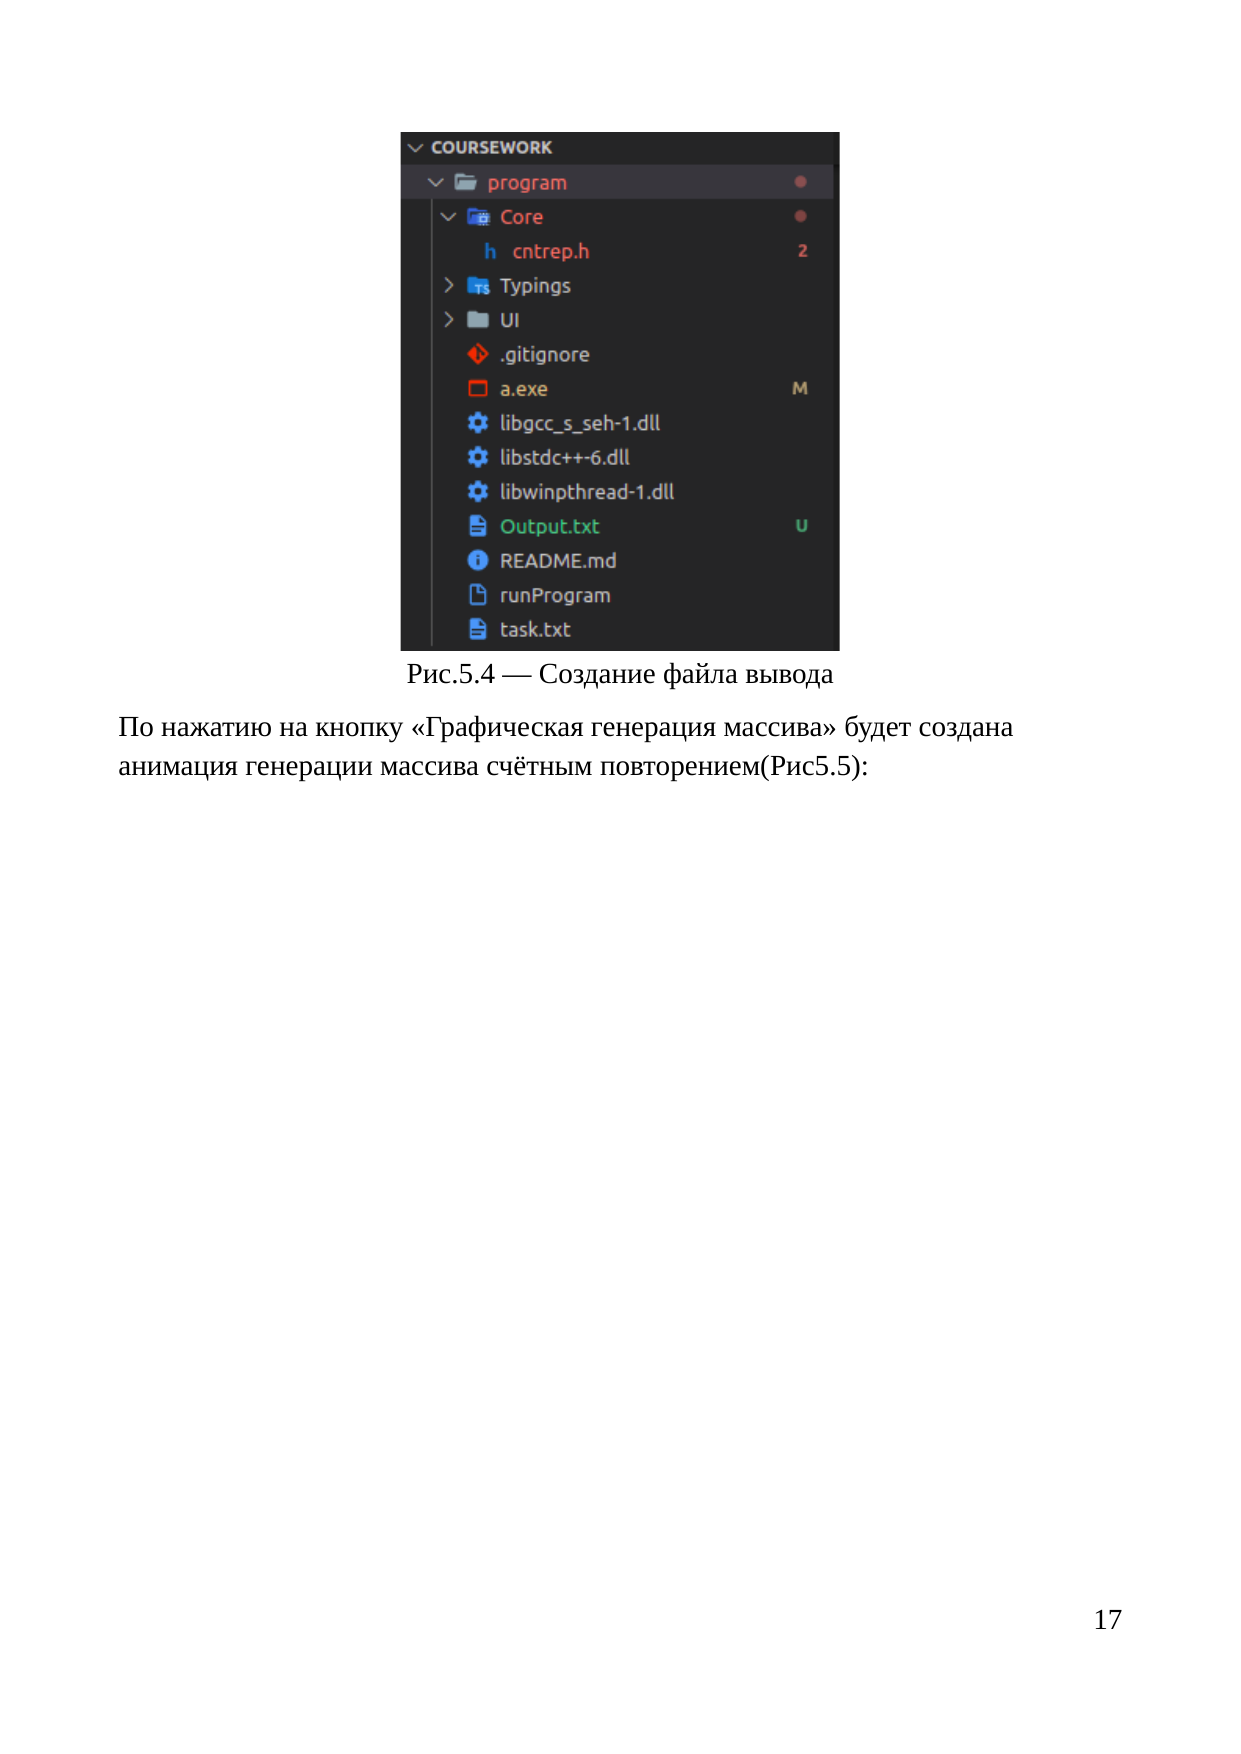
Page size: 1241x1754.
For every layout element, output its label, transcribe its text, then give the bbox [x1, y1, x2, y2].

picture [400, 132, 840, 651]
text Рис.5.4 — Создание файла вывода [118, 118, 1122, 689]
text По нажатию на кнопку «Графическая генерация массива» будет создана анимация генерации массива счётным повторением(Рис5.5): [118, 709, 1122, 781]
